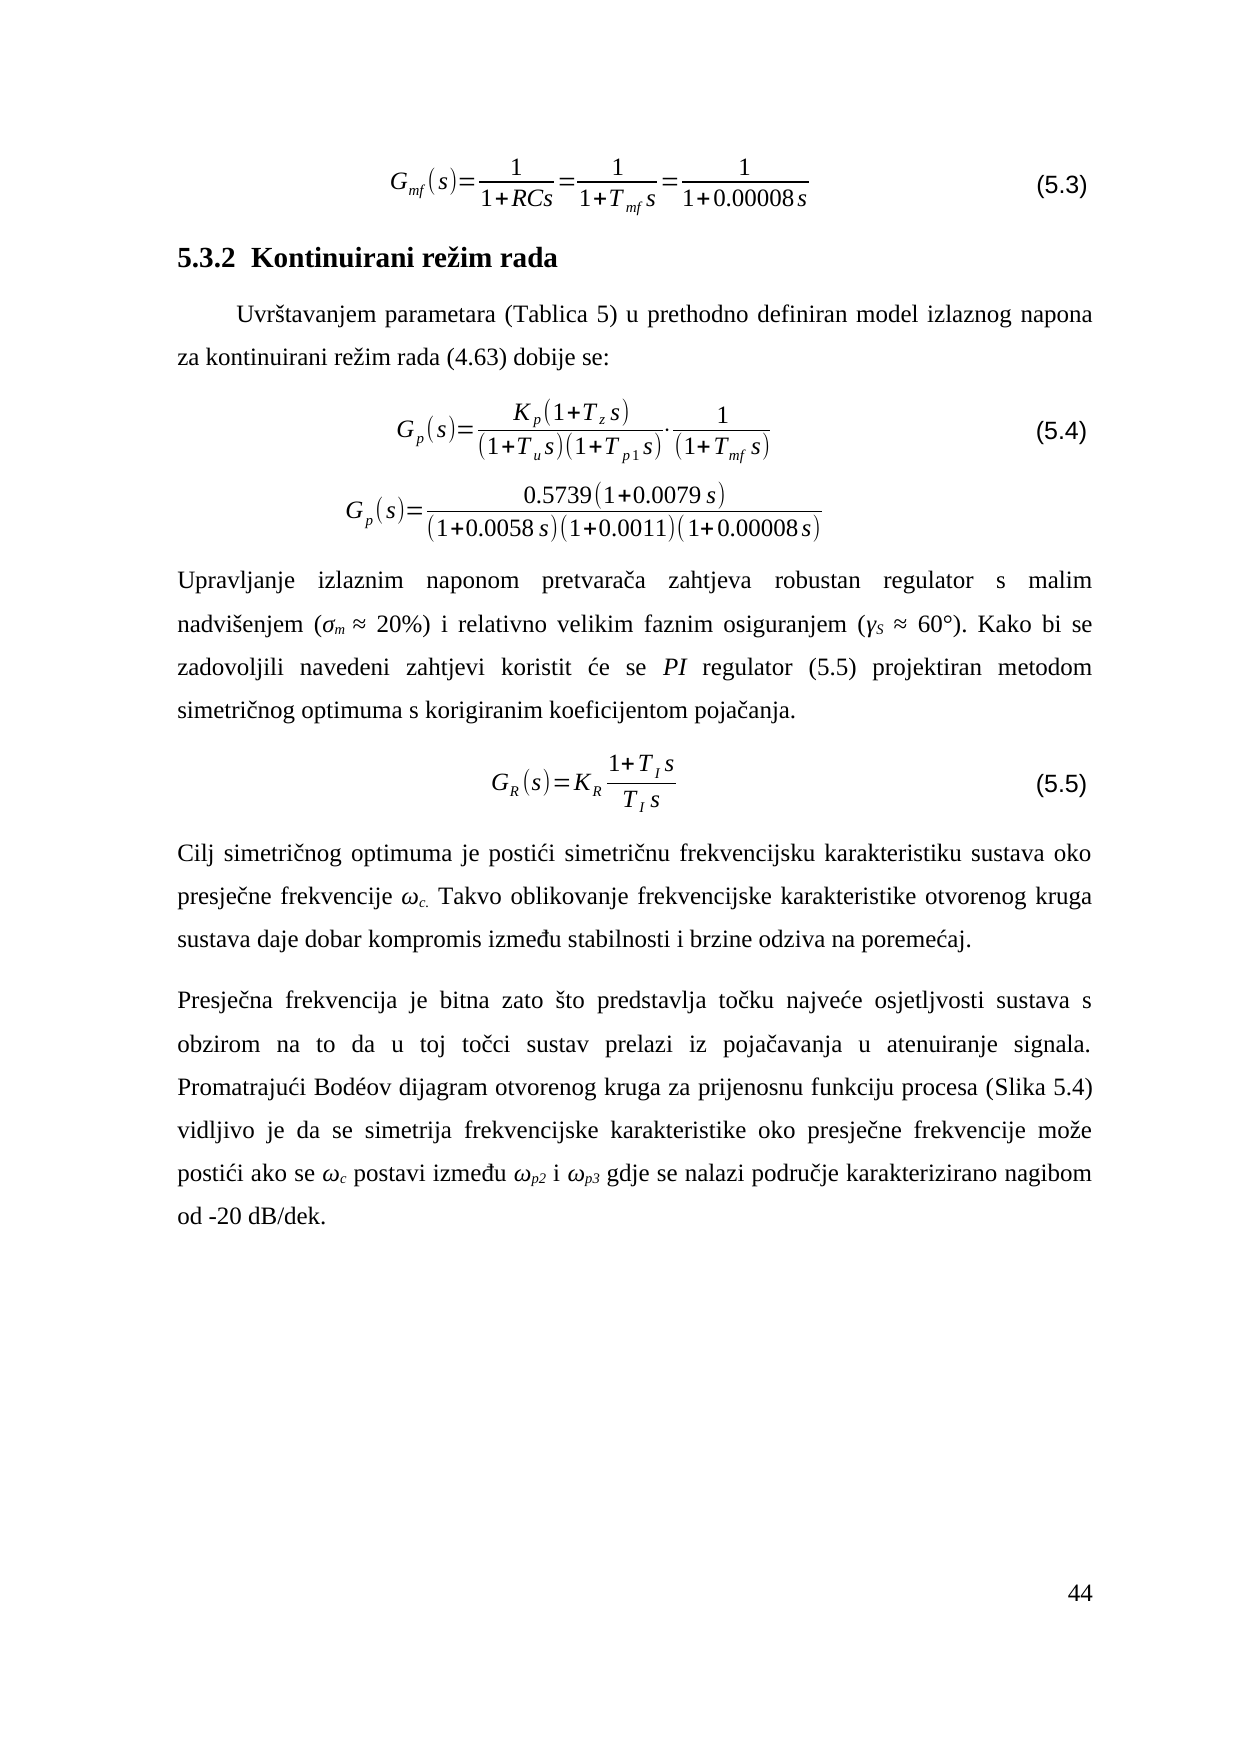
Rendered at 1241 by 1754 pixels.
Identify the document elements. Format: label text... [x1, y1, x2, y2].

table_header (5.3) [1022, 148, 1093, 226]
text Presječna frekvencija je bitna zato što predstavlja točku najveće osjetljvosti sustava s obzirom na to da u toj točci sustav prelazi iz pojačavanja u atenuiranje signala. Promatrajući Bodéov dijagram otvorenog kruga za prijenosnu funkciju procesa (Slika 5.4) vidljivo je da se simetrija frekvencijske karakteristike oko presječne frekvencije može postići ako se ωc postavi između ωp2 i ωp3 gdje se nalazi područje karakterizirano nagibom od -20 dB/dek. [177, 986, 1093, 1230]
table_header [177, 148, 1022, 226]
table_header (5.4) [991, 391, 1093, 474]
text Cilj simetričnog optimuma je postići simetričnu frekvencijsku karakteristiku sustava oko presječne frekvencije ωc. Takvo oblikovanje frekvencijske karakteristike otvorenog kruga sustava daje dobar kompromis između stabilnosti i brzine odziva na poremećaj. [177, 838, 1093, 953]
table_header [177, 744, 991, 826]
table_cell [991, 474, 1093, 554]
text Uvrštavanjem parametara (Tablica 5) u prethodno definiran model izlaznog napona za kontinuirani režim rada (4.63) dobije se: [177, 299, 1093, 371]
subtitle Kontinuirani režim rada [177, 241, 1093, 274]
table_header (5.5) [991, 744, 1093, 826]
text Upravljanje izlaznim naponom pretvarača zahtjeva robustan regulator s malim nadvišenjem (σm ≈ 20%) i relativno velikim faznim osiguranjem (γS ≈ 60°). Kako bi se zadovoljili navedeni zahtjevi koristit će se PI regulator (5.5) projektiran metodom simetričnog optimuma s korigiranim koeficijentom pojačanja. [177, 566, 1093, 724]
table_header [177, 391, 991, 474]
table_cell [177, 474, 991, 554]
